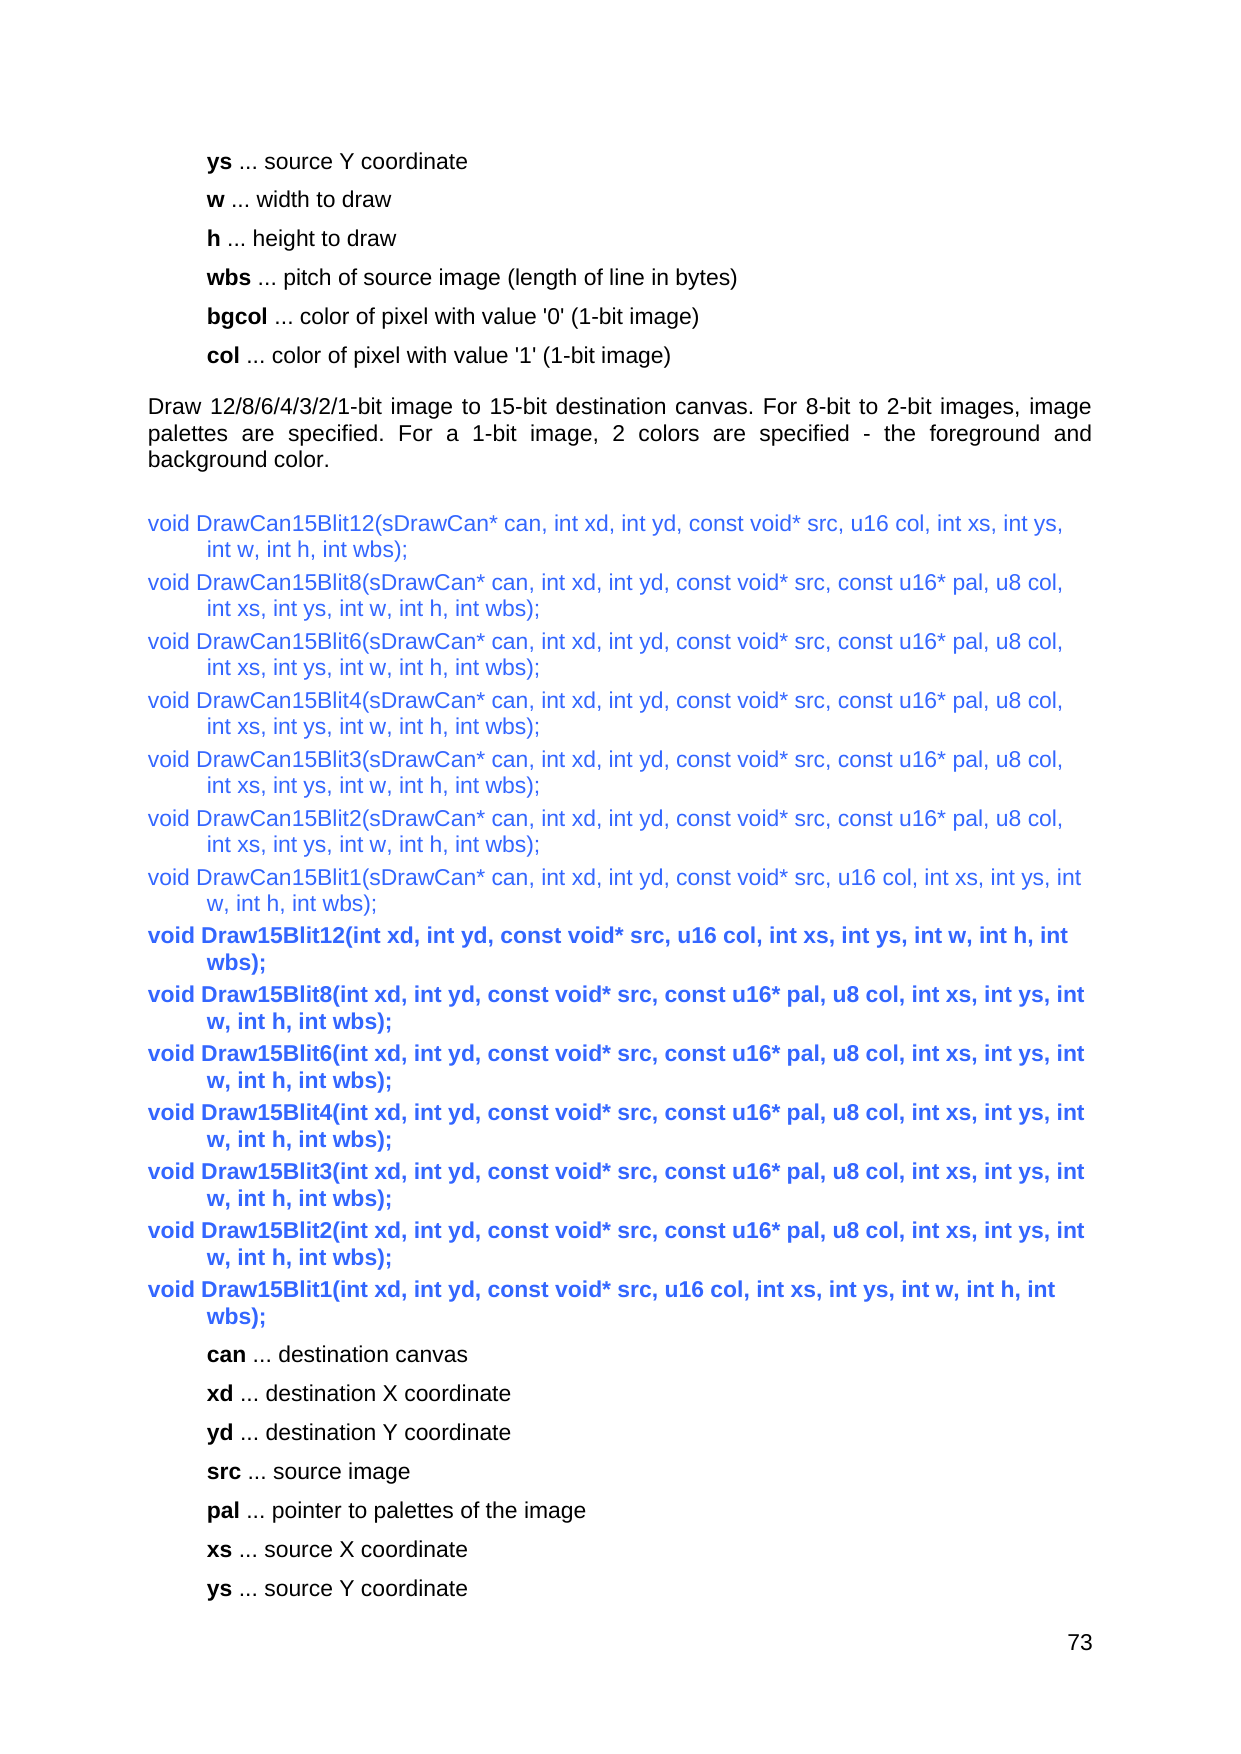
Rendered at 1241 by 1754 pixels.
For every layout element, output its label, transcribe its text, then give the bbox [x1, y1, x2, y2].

text pal ... pointer to palettes of the image [148, 1497, 1093, 1523]
text src ... source image [148, 1458, 1093, 1484]
text ys ... source Y coordinate [148, 148, 1093, 174]
text wbs ... pitch of source image (length of line in bytes) [148, 264, 1093, 291]
text yd ... destination Y coordinate [148, 1419, 1093, 1446]
text Draw 12/8/6/4/3/2/1-bit image to 15-bit destination canvas. For 8-bit to 2-bit images, image palettes are specified. For a 1-bit image, 2 colors are specified - the foreground and background color. [148, 393, 1093, 472]
text h ... height to draw [148, 225, 1093, 252]
text void Draw15Blit3(int xd, int yd, const void* src, const u16* pal, u8 col, int xs, int ys, int w, int h, int wbs); [148, 1158, 1093, 1211]
text void Draw15Blit8(int xd, int yd, const void* src, const u16* pal, u8 col, int xs, int ys, int w, int h, int wbs); [148, 981, 1093, 1034]
text ys ... source Y coordinate [148, 1574, 1093, 1601]
text xd ... destination X coordinate [148, 1380, 1093, 1407]
text void Draw15Blit2(int xd, int yd, const void* src, const u16* pal, u8 col, int xs, int ys, int w, int h, int wbs); [148, 1217, 1093, 1270]
text w ... width to draw [148, 186, 1093, 213]
text void DrawCan15Blit12(sDrawCan* can, int xd, int yd, const void* src, u16 col, int xs, int ys, int w, int h, int wbs); [148, 510, 1093, 562]
text void Draw15Blit6(int xd, int yd, const void* src, const u16* pal, u8 col, int xs, int ys, int w, int h, int wbs); [148, 1040, 1093, 1093]
text col ... color of pixel with value '1' (1-bit image) [148, 342, 1093, 368]
text bgcol ... color of pixel with value '0' (1-bit image) [148, 303, 1093, 329]
text void DrawCan15Blit2(sDrawCan* can, int xd, int yd, const void* src, const u16* pal, u8 col, int xs, int ys, int w, int h, int wbs); [148, 804, 1093, 857]
text void DrawCan15Blit4(sDrawCan* can, int xd, int yd, const void* src, const u16* pal, u8 col, int xs, int ys, int w, int h, int wbs); [148, 687, 1093, 739]
text void DrawCan15Blit6(sDrawCan* can, int xd, int yd, const void* src, const u16* pal, u8 col, int xs, int ys, int w, int h, int wbs); [148, 628, 1093, 680]
text xs ... source X coordinate [148, 1536, 1093, 1562]
text void Draw15Blit4(int xd, int yd, const void* src, const u16* pal, u8 col, int xs, int ys, int w, int h, int wbs); [148, 1099, 1093, 1152]
text void Draw15Blit12(int xd, int yd, const void* src, u16 col, int xs, int ys, int w, int h, int wbs); [148, 922, 1093, 975]
text void DrawCan15Blit1(sDrawCan* can, int xd, int yd, const void* src, u16 col, int xs, int ys, int w, int h, int wbs); [148, 863, 1093, 916]
text void DrawCan15Blit8(sDrawCan* can, int xd, int yd, const void* src, const u16* pal, u8 col, int xs, int ys, int w, int h, int wbs); [148, 569, 1093, 621]
text can ... destination canvas [148, 1341, 1093, 1368]
text void DrawCan15Blit3(sDrawCan* can, int xd, int yd, const void* src, const u16* pal, u8 col, int xs, int ys, int w, int h, int wbs); [148, 746, 1093, 798]
text void Draw15Blit1(int xd, int yd, const void* src, u16 col, int xs, int ys, int w, int h, int wbs); [148, 1276, 1093, 1329]
